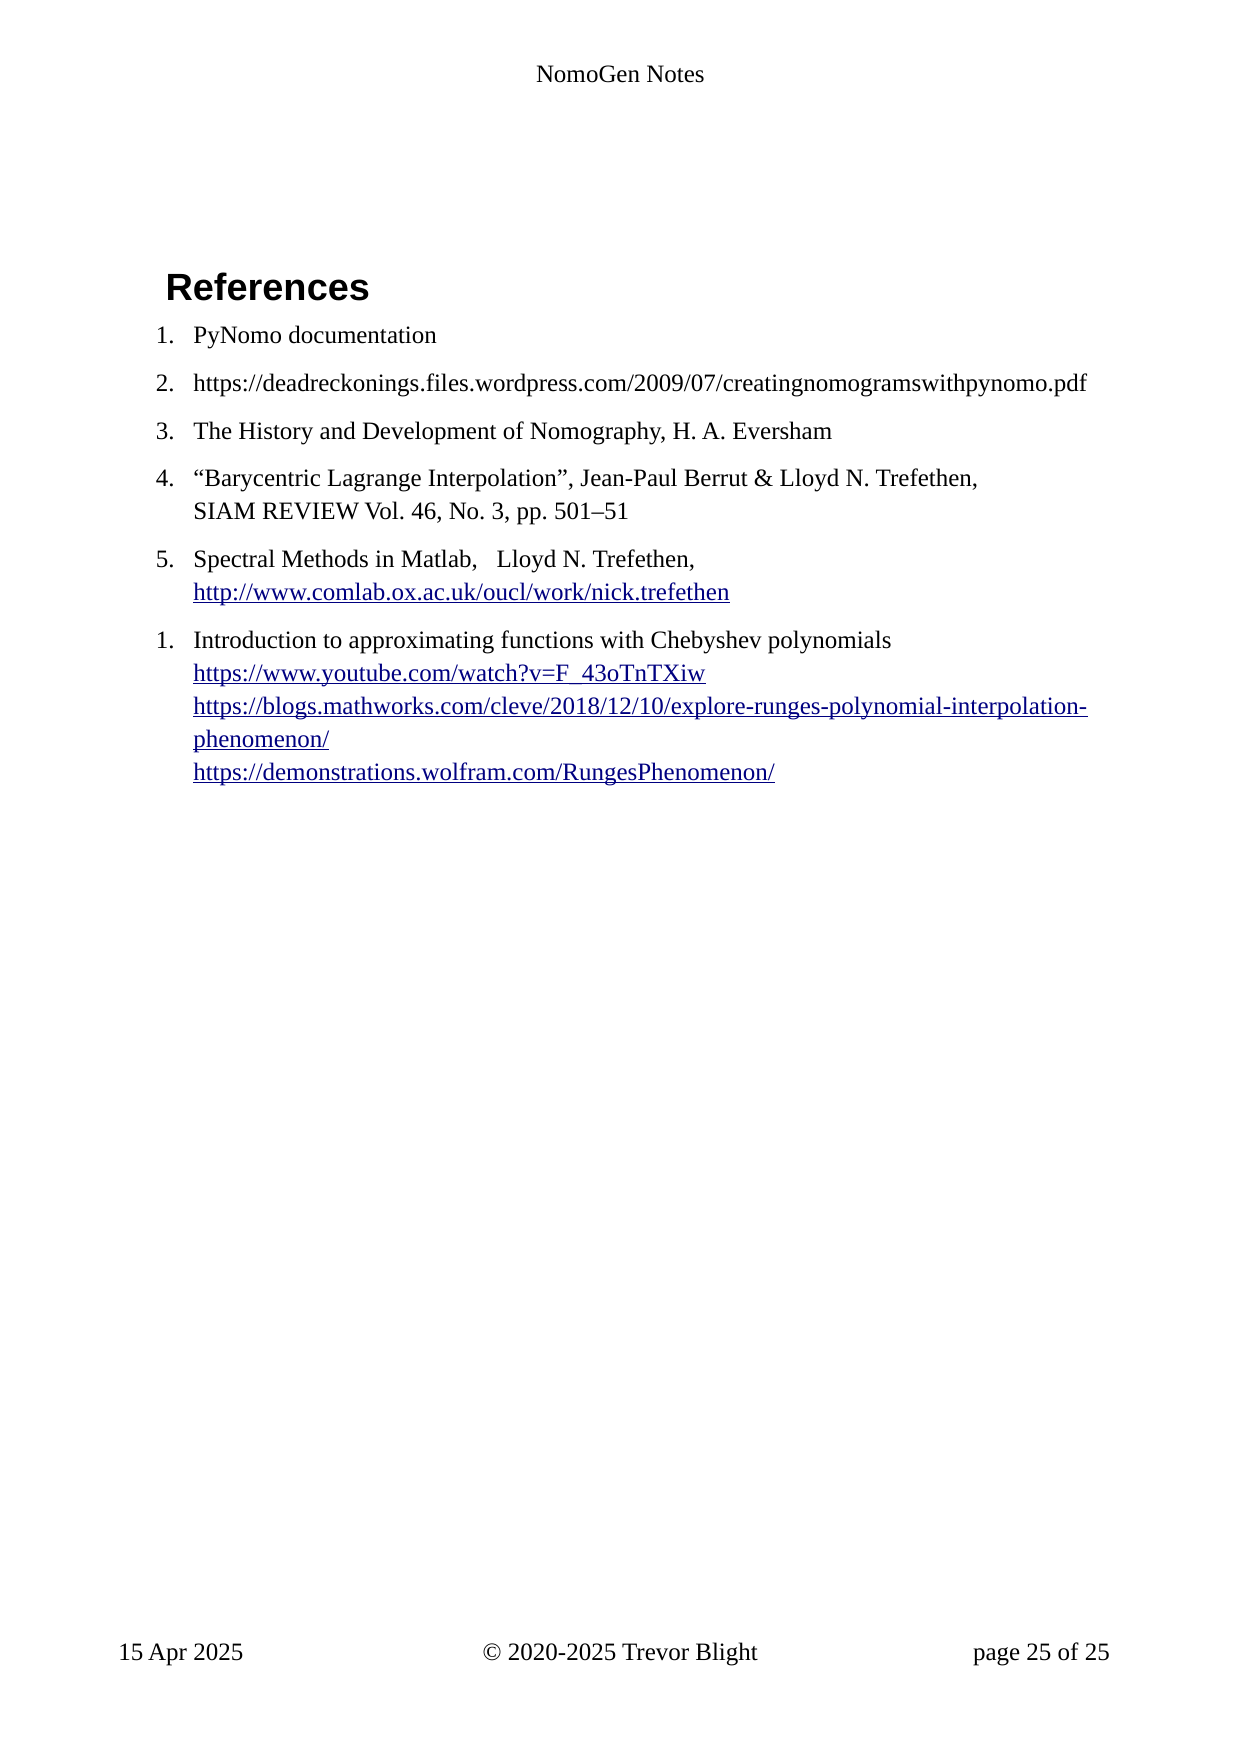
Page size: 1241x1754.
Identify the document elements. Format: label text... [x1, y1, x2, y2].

list PyNomo documentation [156, 321, 1122, 349]
subtitle References [118, 264, 1122, 308]
list The History and Development of Nomography, H. A. Eversham [156, 416, 1122, 444]
list Spectral Methods in Matlab, Lloyd N. Trefethen, http://www.comlab.ox.ac.uk/oucl/work/nick.trefethen [156, 544, 1122, 606]
list https://deadreckonings.files.wordpress.com/2009/07/creatingnomogramswithpynomo.pdf [156, 368, 1122, 397]
list “Barycentric Lagrange Interpolation”, Jean-Paul Berrut & Lloyd N. Trefethen, SIAM REVIEW Vol. 46, No. 3, pp. 501–51 [156, 463, 1122, 525]
